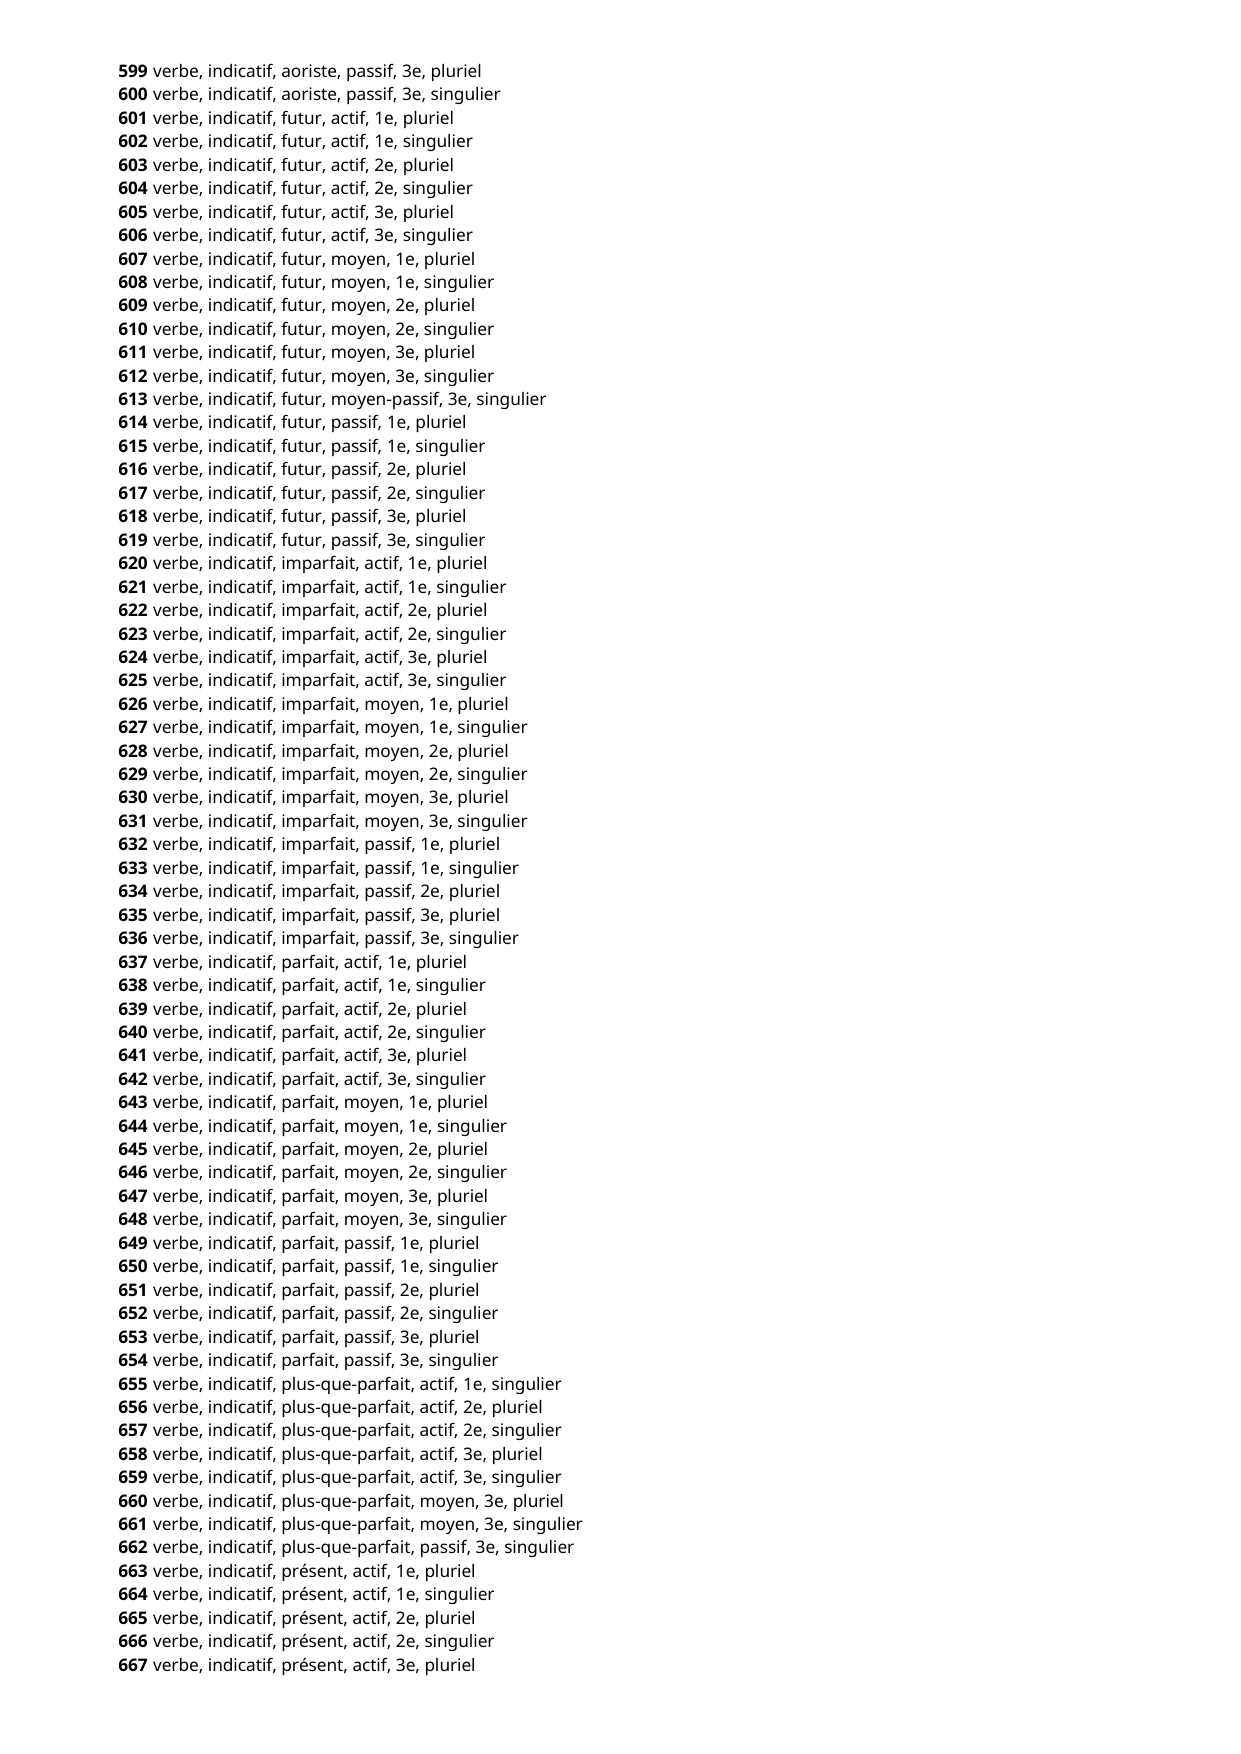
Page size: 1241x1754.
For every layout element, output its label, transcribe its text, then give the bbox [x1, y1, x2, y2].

table_cell verbe, indicatif, parfait, passif, 1e, singulier [153, 1254, 1240, 1278]
table_cell verbe, indicatif, plus-que-parfait, passif, 3e, singulier [153, 1536, 1240, 1559]
table_cell verbe, indicatif, parfait, actif, 3e, singulier [153, 1067, 1240, 1090]
table_cell verbe, indicatif, parfait, passif, 2e, singulier [153, 1301, 1240, 1325]
table_cell verbe, indicatif, plus-que-parfait, moyen, 3e, singulier [153, 1512, 1240, 1536]
table_cell 655 [118, 1372, 153, 1395]
table_cell verbe, indicatif, imparfait, passif, 1e, pluriel [153, 833, 1240, 856]
table_cell 664 [118, 1583, 153, 1606]
table_cell verbe, indicatif, plus-que-parfait, actif, 3e, pluriel [153, 1442, 1240, 1465]
table_cell verbe, indicatif, futur, moyen, 3e, singulier [153, 364, 1240, 387]
table_cell 651 [118, 1278, 153, 1301]
table_cell 601 [118, 106, 153, 129]
table_cell verbe, indicatif, parfait, moyen, 1e, singulier [153, 1114, 1240, 1137]
table_cell 632 [118, 833, 153, 856]
table_cell 652 [118, 1301, 153, 1325]
table_cell verbe, indicatif, présent, actif, 1e, pluriel [153, 1559, 1240, 1582]
table_cell 603 [118, 153, 153, 176]
table_cell 607 [118, 247, 153, 270]
table_cell 617 [118, 481, 153, 504]
table_cell 611 [118, 340, 153, 364]
table_cell verbe, indicatif, aoriste, passif, 3e, singulier [153, 83, 1240, 106]
table_cell 650 [118, 1254, 153, 1278]
table_cell 619 [118, 528, 153, 551]
table_cell 658 [118, 1442, 153, 1465]
table_cell 640 [118, 1020, 153, 1043]
table_cell verbe, indicatif, futur, actif, 1e, singulier [153, 129, 1240, 153]
table_cell 639 [118, 997, 153, 1020]
table_cell verbe, indicatif, parfait, moyen, 1e, pluriel [153, 1090, 1240, 1114]
table_cell 657 [118, 1419, 153, 1442]
table_cell verbe, indicatif, imparfait, moyen, 2e, singulier [153, 762, 1240, 786]
table_cell verbe, indicatif, parfait, actif, 2e, pluriel [153, 997, 1240, 1020]
table_cell verbe, indicatif, imparfait, actif, 1e, pluriel [153, 551, 1240, 575]
table_cell verbe, indicatif, plus-que-parfait, actif, 1e, singulier [153, 1372, 1240, 1395]
table_cell 627 [118, 715, 153, 739]
table_cell verbe, indicatif, imparfait, moyen, 1e, singulier [153, 715, 1240, 739]
table_cell 622 [118, 598, 153, 622]
table_cell 615 [118, 434, 153, 457]
table_cell 663 [118, 1559, 153, 1582]
table_cell verbe, indicatif, imparfait, passif, 1e, singulier [153, 856, 1240, 879]
table_cell 654 [118, 1348, 153, 1372]
table_cell verbe, indicatif, futur, actif, 3e, pluriel [153, 200, 1240, 223]
table_cell 608 [118, 270, 153, 293]
table_cell 643 [118, 1090, 153, 1114]
table_cell verbe, indicatif, parfait, moyen, 3e, singulier [153, 1208, 1240, 1231]
table_cell verbe, indicatif, futur, passif, 1e, pluriel [153, 411, 1240, 434]
table_cell 645 [118, 1137, 153, 1161]
table_cell verbe, indicatif, parfait, actif, 2e, singulier [153, 1020, 1240, 1043]
table_cell 612 [118, 364, 153, 387]
table_cell 606 [118, 223, 153, 247]
table_cell verbe, indicatif, futur, moyen, 3e, pluriel [153, 340, 1240, 364]
table_cell 641 [118, 1044, 153, 1067]
table_cell 613 [118, 387, 153, 411]
table_cell 659 [118, 1465, 153, 1489]
table_cell 620 [118, 551, 153, 575]
table_cell 665 [118, 1606, 153, 1629]
table_cell 623 [118, 622, 153, 645]
table_cell verbe, indicatif, futur, moyen, 1e, singulier [153, 270, 1240, 293]
table_cell verbe, indicatif, futur, actif, 3e, singulier [153, 223, 1240, 247]
table_cell 636 [118, 926, 153, 950]
table_cell verbe, indicatif, futur, moyen, 1e, pluriel [153, 247, 1240, 270]
table_cell verbe, indicatif, imparfait, actif, 1e, singulier [153, 575, 1240, 598]
table_cell verbe, indicatif, futur, actif, 2e, pluriel [153, 153, 1240, 176]
table_cell verbe, indicatif, présent, actif, 2e, pluriel [153, 1606, 1240, 1629]
table_cell verbe, indicatif, parfait, passif, 3e, pluriel [153, 1325, 1240, 1348]
table_cell verbe, indicatif, futur, moyen, 2e, singulier [153, 317, 1240, 340]
table_cell verbe, indicatif, parfait, actif, 1e, pluriel [153, 950, 1240, 973]
table_cell 604 [118, 176, 153, 200]
table_cell verbe, indicatif, imparfait, actif, 3e, singulier [153, 669, 1240, 692]
table_cell 644 [118, 1114, 153, 1137]
table_cell verbe, indicatif, futur, passif, 3e, singulier [153, 528, 1240, 551]
table_cell verbe, indicatif, plus-que-parfait, actif, 2e, singulier [153, 1419, 1240, 1442]
table_cell 630 [118, 786, 153, 809]
table_cell verbe, indicatif, parfait, passif, 1e, pluriel [153, 1231, 1240, 1254]
table_cell 631 [118, 809, 153, 832]
table_cell 660 [118, 1489, 153, 1512]
table_cell 648 [118, 1208, 153, 1231]
table_cell 626 [118, 692, 153, 715]
table_cell verbe, indicatif, futur, passif, 2e, pluriel [153, 458, 1240, 481]
table_cell 600 [118, 83, 153, 106]
table_cell verbe, indicatif, imparfait, actif, 2e, singulier [153, 622, 1240, 645]
table_cell 614 [118, 411, 153, 434]
table_cell 637 [118, 950, 153, 973]
table_cell 616 [118, 458, 153, 481]
table_cell verbe, indicatif, futur, passif, 3e, pluriel [153, 504, 1240, 528]
table_cell 638 [118, 973, 153, 997]
table_cell 602 [118, 129, 153, 153]
table_cell verbe, indicatif, présent, actif, 1e, singulier [153, 1583, 1240, 1606]
table_cell 633 [118, 856, 153, 879]
table_cell verbe, indicatif, futur, actif, 2e, singulier [153, 176, 1240, 200]
table_cell 629 [118, 762, 153, 786]
table_cell 599 [118, 59, 153, 82]
table_cell 628 [118, 739, 153, 762]
table_cell verbe, indicatif, parfait, passif, 3e, singulier [153, 1348, 1240, 1372]
table_cell 649 [118, 1231, 153, 1254]
table_cell 635 [118, 903, 153, 926]
table_cell verbe, indicatif, imparfait, actif, 3e, pluriel [153, 645, 1240, 668]
table_cell 646 [118, 1161, 153, 1184]
table_cell verbe, indicatif, parfait, moyen, 2e, singulier [153, 1161, 1240, 1184]
table_cell verbe, indicatif, parfait, actif, 1e, singulier [153, 973, 1240, 997]
table_cell verbe, indicatif, plus-que-parfait, actif, 3e, singulier [153, 1465, 1240, 1489]
table_cell 661 [118, 1512, 153, 1536]
table_cell verbe, indicatif, aoriste, passif, 3e, pluriel [153, 59, 1240, 82]
table_cell verbe, indicatif, imparfait, actif, 2e, pluriel [153, 598, 1240, 622]
table_cell 642 [118, 1067, 153, 1090]
table_cell verbe, indicatif, parfait, moyen, 3e, pluriel [153, 1184, 1240, 1207]
table_cell 662 [118, 1536, 153, 1559]
table_cell verbe, indicatif, présent, actif, 3e, pluriel [153, 1653, 1240, 1676]
table_cell 634 [118, 879, 153, 903]
table_cell 666 [118, 1629, 153, 1653]
table_cell verbe, indicatif, imparfait, moyen, 3e, pluriel [153, 786, 1240, 809]
table_cell 621 [118, 575, 153, 598]
table_cell verbe, indicatif, imparfait, moyen, 1e, pluriel [153, 692, 1240, 715]
table_cell 624 [118, 645, 153, 668]
table_cell verbe, indicatif, imparfait, moyen, 3e, singulier [153, 809, 1240, 832]
table_cell verbe, indicatif, parfait, passif, 2e, pluriel [153, 1278, 1240, 1301]
table_cell verbe, indicatif, imparfait, moyen, 2e, pluriel [153, 739, 1240, 762]
table_cell 610 [118, 317, 153, 340]
table_cell 647 [118, 1184, 153, 1207]
table_cell verbe, indicatif, futur, actif, 1e, pluriel [153, 106, 1240, 129]
table_cell 625 [118, 669, 153, 692]
table_cell verbe, indicatif, futur, moyen, 2e, pluriel [153, 294, 1240, 317]
table_cell 667 [118, 1653, 153, 1676]
table_cell verbe, indicatif, imparfait, passif, 3e, pluriel [153, 903, 1240, 926]
table_cell verbe, indicatif, futur, moyen-passif, 3e, singulier [153, 387, 1240, 411]
table_cell 605 [118, 200, 153, 223]
table_cell verbe, indicatif, plus-que-parfait, actif, 2e, pluriel [153, 1395, 1240, 1418]
table_cell verbe, indicatif, imparfait, passif, 2e, pluriel [153, 879, 1240, 903]
table_cell verbe, indicatif, plus-que-parfait, moyen, 3e, pluriel [153, 1489, 1240, 1512]
table_cell 653 [118, 1325, 153, 1348]
table_cell 609 [118, 294, 153, 317]
table_cell verbe, indicatif, futur, passif, 2e, singulier [153, 481, 1240, 504]
table_cell 656 [118, 1395, 153, 1418]
table_cell verbe, indicatif, imparfait, passif, 3e, singulier [153, 926, 1240, 950]
table_cell 618 [118, 504, 153, 528]
table_cell verbe, indicatif, parfait, actif, 3e, pluriel [153, 1044, 1240, 1067]
table_cell verbe, indicatif, présent, actif, 2e, singulier [153, 1629, 1240, 1653]
table_cell verbe, indicatif, parfait, moyen, 2e, pluriel [153, 1137, 1240, 1161]
table_cell verbe, indicatif, futur, passif, 1e, singulier [153, 434, 1240, 457]
